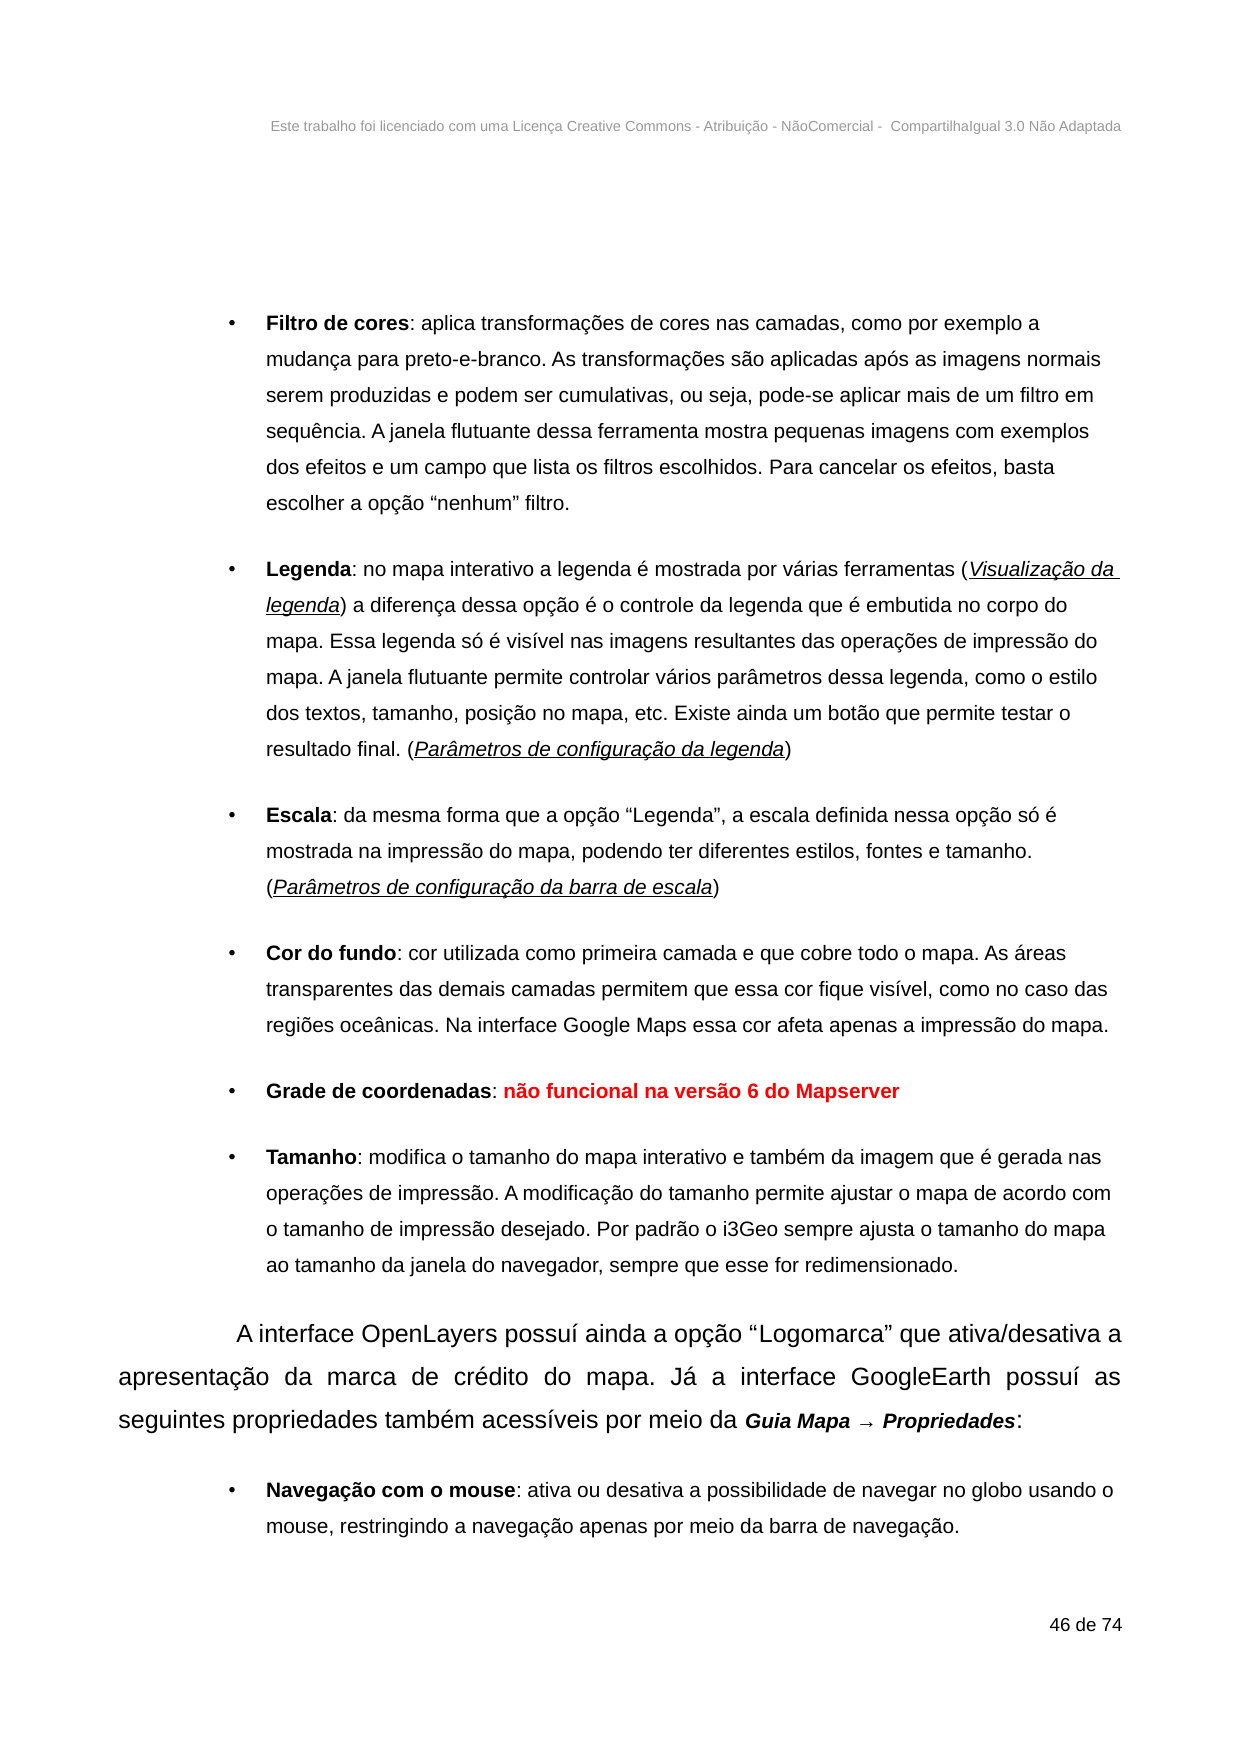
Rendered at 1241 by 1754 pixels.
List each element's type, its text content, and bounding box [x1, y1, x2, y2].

list Legenda: no mapa interativo a legenda é mostrada por várias ferramentas (Visualização da legenda) a diferença dessa opção é o controle da legenda que é embutida no corpo do mapa. Essa legenda só é visível nas imagens resultantes das operações de impressão do mapa. A janela flutuante permite controlar vários parâmetros dessa legenda, como o estilo dos textos, tamanho, posição no mapa, etc. Existe ainda um botão que permite testar o resultado final. (Parâmetros de configuração da legenda) [228, 557, 1122, 760]
list Tamanho: modifica o tamanho do mapa interativo e também da imagem que é gerada nas operações de impressão. A modificação do tamanho permite ajustar o mapa de acordo com o tamanho de impressão desejado. Por padrão o i3Geo sempre ajusta o tamanho do mapa ao tamanho da janela do navegador, sempre que esse for redimensionado. [228, 1145, 1122, 1277]
list Cor do fundo: cor utilizada como primeira camada e que cobre todo o mapa. As áreas transparentes das demais camadas permitem que essa cor fique visível, como no caso das regiões oceânicas. Na interface Google Maps essa cor afeta apenas a impressão do mapa. [228, 941, 1122, 1036]
list Grade de coordenadas: não funcional na versão 6 do Mapserver [228, 1078, 1122, 1103]
text A interface OpenLayers possuí ainda a opção “Logomarca” que ativa/desativa a apresentação da marca de crédito do mapa. Já a interface GoogleEarth possuí as seguintes propriedades também acessíveis por meio da Guia Mapa → propriedades: [118, 1319, 1122, 1434]
list Escala: da mesma forma que a opção “Legenda”, a escala definida nessa opção só é mostrada na impressão do mapa, podendo ter diferentes estilos, fontes e tamanho. (Parâmetros de configuração da barra de escala) [228, 802, 1122, 898]
list Filtro de cores: aplica transformações de cores nas camadas, como por exemplo a mudança para preto-e-branco. As transformações são aplicadas após as imagens normais serem produzidas e podem ser cumulativas, ou seja, pode-se aplicar mais de um filtro em sequência. A janela flutuante dessa ferramenta mostra pequenas imagens com exemplos dos efeitos e um campo que lista os filtros escolhidos. Para cancelar os efeitos, basta escolher a opção “nenhum” filtro. [228, 311, 1122, 514]
list Navegação com o mouse: ativa ou desativa a possibilidade de navegar no globo usando o mouse, restringindo a navegação apenas por meio da barra de navegação. [228, 1478, 1122, 1538]
